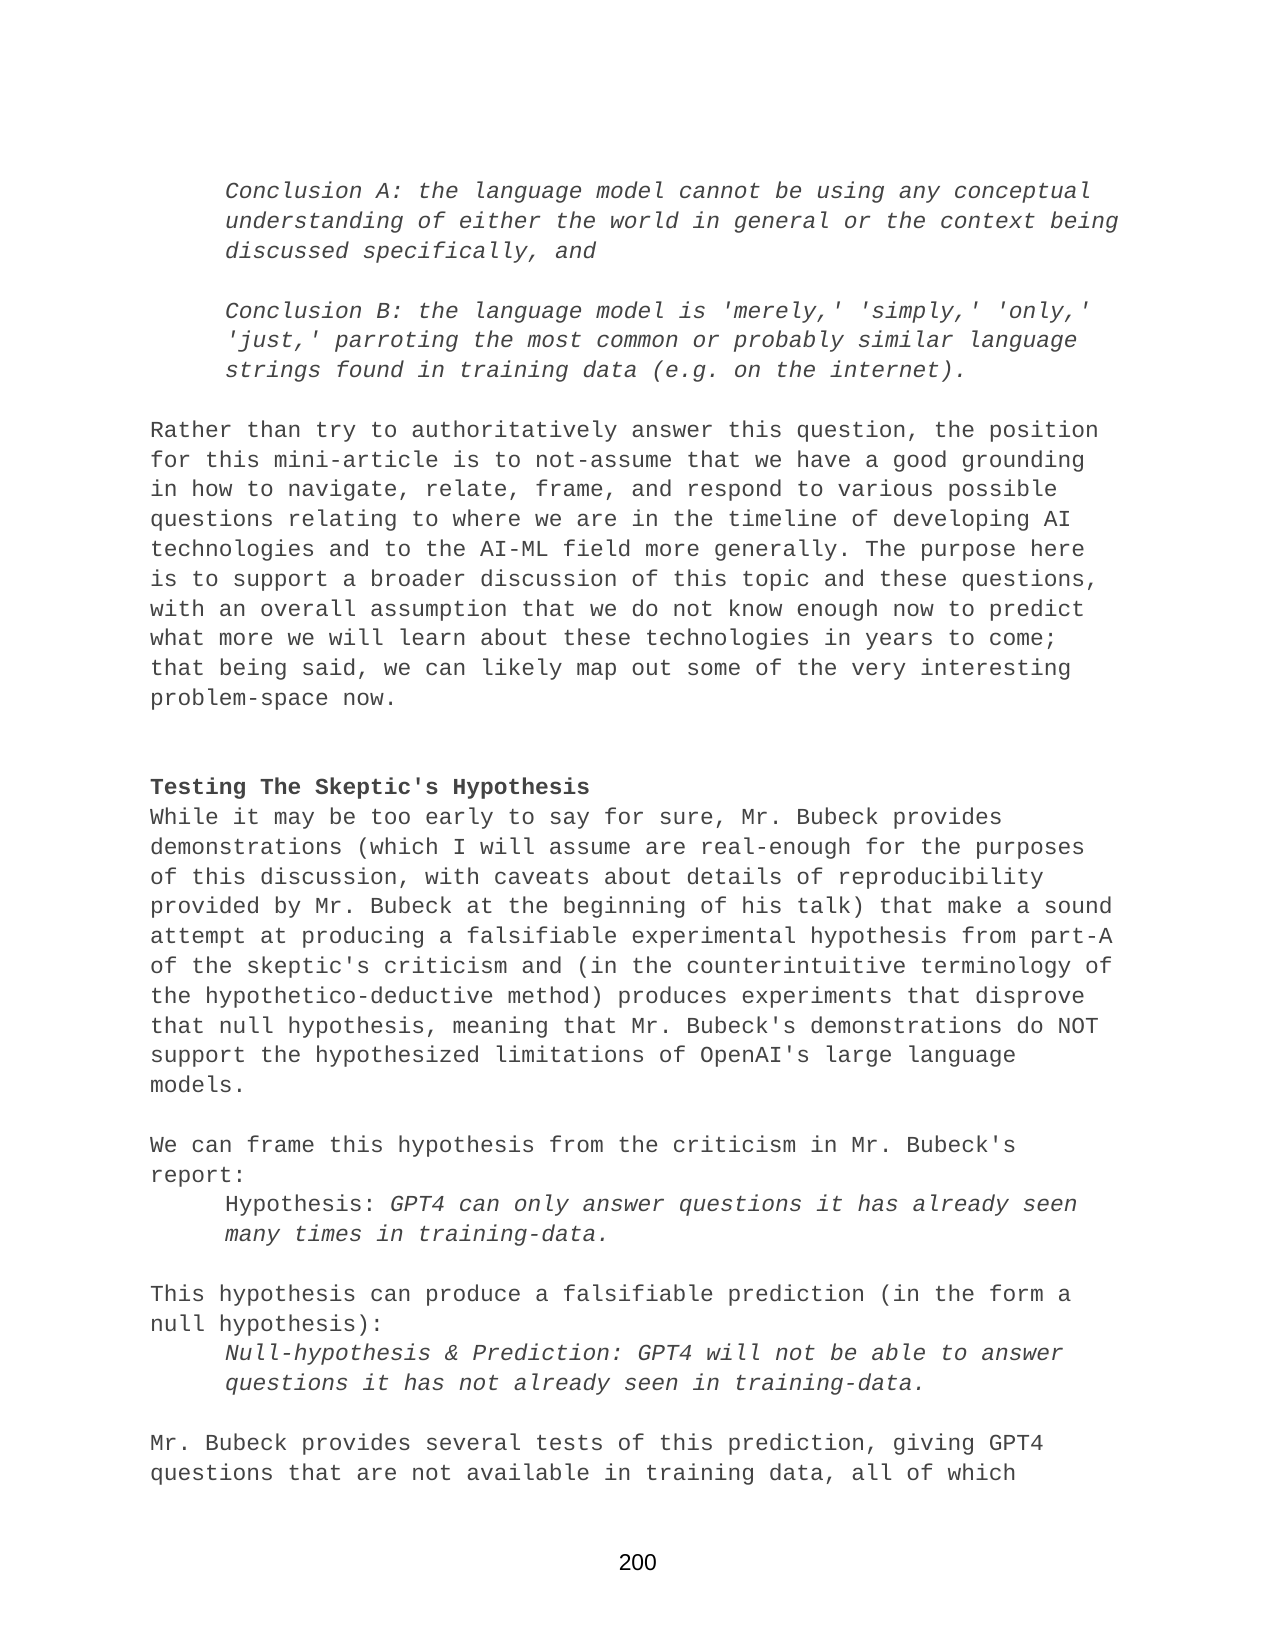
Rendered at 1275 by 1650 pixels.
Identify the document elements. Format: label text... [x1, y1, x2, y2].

text Hypothesis: GPT4 can only answer questions it has already seen many times in training-data. [225, 1193, 1125, 1248]
text Null-hypothesis & Prediction: GPT4 will not be able to answer questions it has not already seen in training-data. [225, 1342, 1125, 1397]
text This hypothesis can produce a falsifiable prediction (in the form a null hypothesis): [150, 1282, 1125, 1338]
text While it may be too early to say for sure, Mr. Bubeck provides demonstrations (which I will assume are real-enough for the purposes of this discussion, with caveats about details of reproducibility provided by Mr. Bubeck at the beginning of his talk) that make a sound attempt at producing a falsifiable experimental hypothesis from part-A of the skeptic's criticism and (in the counterintuitive terminology of the hypothetico-deductive method) produces experiments that disprove that null hypothesis, meaning that Mr. Bubeck's demonstrations do NOT support the hypothesized limitations of OpenAI's large language models. [150, 805, 1125, 1099]
text Mr. Bubeck provides several tests of this prediction, giving GPT4 questions that are not available in training data, all of which [150, 1431, 1125, 1487]
text Conclusion B: the language model is 'merely,' 'simply,' 'only,' 'just,' parroting the most common or probably similar language strings found in training data (e.g. on the internet). [225, 299, 1125, 384]
text Rather than try to authoritatively answer this question, the position for this mini-article is to not-assume that we have a good grounding in how to navigate, relate, frame, and respond to various possible questions relating to where we are in the timeline of developing AI technologies and to the AI-ML field more generally. The purpose here is to support a broader discussion of this topic and these questions, with an overall assumption that we do not know enough now to predict what more we will learn about these technologies in years to come; that being said, we can likely map out some of the very interesting problem-space now. [150, 418, 1125, 712]
text We can frame this hypothesis from the criticism in Mr. Bubeck's report: [150, 1133, 1125, 1189]
text Conclusion A: the language model cannot be using any conceptual understanding of either the world in general or the context being discussed specifically, and [225, 180, 1125, 265]
text Testing The Skeptic's Hypothesis [150, 776, 1125, 802]
